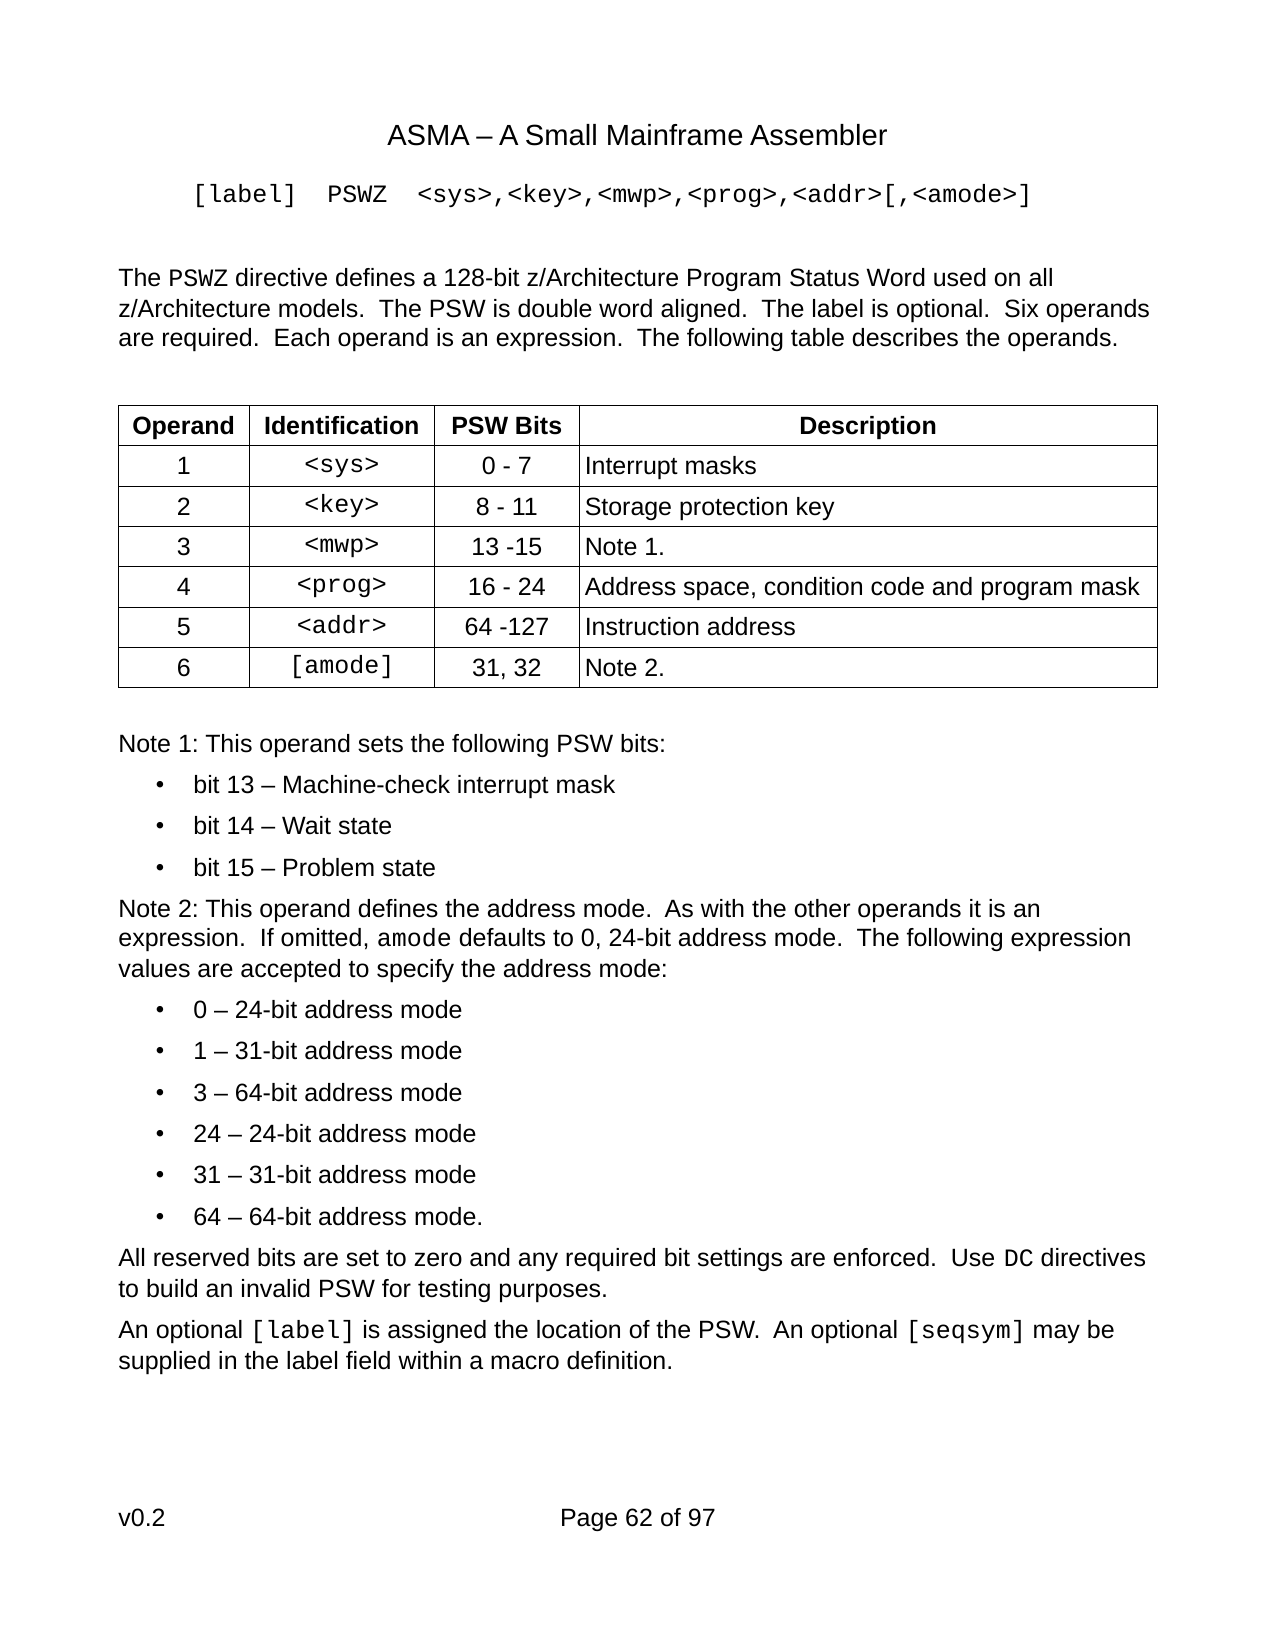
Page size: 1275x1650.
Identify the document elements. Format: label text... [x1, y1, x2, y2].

list 3 – 64-bit address mode [156, 1077, 1157, 1106]
table_cell 13 -15 [435, 527, 579, 566]
text All reserved bits are set to zero and any required bit settings are enforced. Use DC directives to build an invalid PSW for testing purposes. [118, 1243, 1157, 1303]
table_cell <addr> [250, 608, 434, 647]
list 24 – 24-bit address mode [156, 1119, 1157, 1148]
text The PSWZ directive defines a 128-bit z/Architecture Program Status Word used on all z/Architecture models. The PSW is double word aligned. The label is optional. Six operands are required. Each operand is an expression. The following table describes the operands. [118, 263, 1157, 351]
list bit 15 – Problem state [156, 852, 1157, 881]
table_cell 3 [119, 527, 249, 566]
table_cell 1 [119, 446, 249, 486]
table_cell 4 [119, 567, 249, 607]
table_cell <key> [250, 487, 434, 526]
table_cell Instruction address [580, 608, 1157, 647]
table_header PSW Bits [435, 406, 579, 445]
table_header Description [580, 406, 1157, 445]
table_header Identification [250, 406, 434, 445]
table_cell <sys> [250, 446, 434, 486]
text Note 1: This operand sets the following PSW bits: [118, 728, 1157, 757]
table_cell 0 - 7 [435, 446, 579, 486]
table_cell <prog> [250, 567, 434, 607]
list 31 – 31-bit address mode [156, 1160, 1157, 1189]
table_cell [amode] [250, 648, 434, 687]
list bit 13 – Machine-check interrupt mask [156, 770, 1157, 799]
list 64 – 64-bit address mode. [156, 1202, 1157, 1230]
table_cell 64 -127 [435, 608, 579, 647]
table_cell 31, 32 [435, 648, 579, 687]
table_cell 6 [119, 648, 249, 687]
list 0 – 24-bit address mode [156, 995, 1157, 1024]
text An optional [label] is assigned the location of the PSW. An optional [seqsym] may be supplied in the label field within a macro definition. [118, 1315, 1157, 1375]
table_cell Storage protection key [580, 487, 1157, 526]
table_cell Note 2. [580, 648, 1157, 687]
list 1 – 31-bit address mode [156, 1036, 1157, 1065]
table_cell 5 [119, 608, 249, 647]
table_cell Interrupt masks [580, 446, 1157, 486]
table_cell 8 - 11 [435, 487, 579, 526]
table_header Operand [119, 406, 249, 445]
text [label] PSWZ <sys>,<key>,<mwp>,<prog>,<addr>[,<amode>] [192, 181, 1157, 209]
table_cell 2 [119, 487, 249, 526]
table_cell Note 1. [580, 527, 1157, 566]
table_cell <mwp> [250, 527, 434, 566]
table_cell Address space, condition code and program mask [580, 567, 1157, 607]
table_cell 16 - 24 [435, 567, 579, 607]
list bit 14 – Wait state [156, 811, 1157, 840]
text Note 2: This operand defines the address mode. As with the other operands it is an expression. If omitted, amode defaults to 0, 24-bit address mode. The following expression values are accepted to specify the address mode: [118, 894, 1157, 982]
